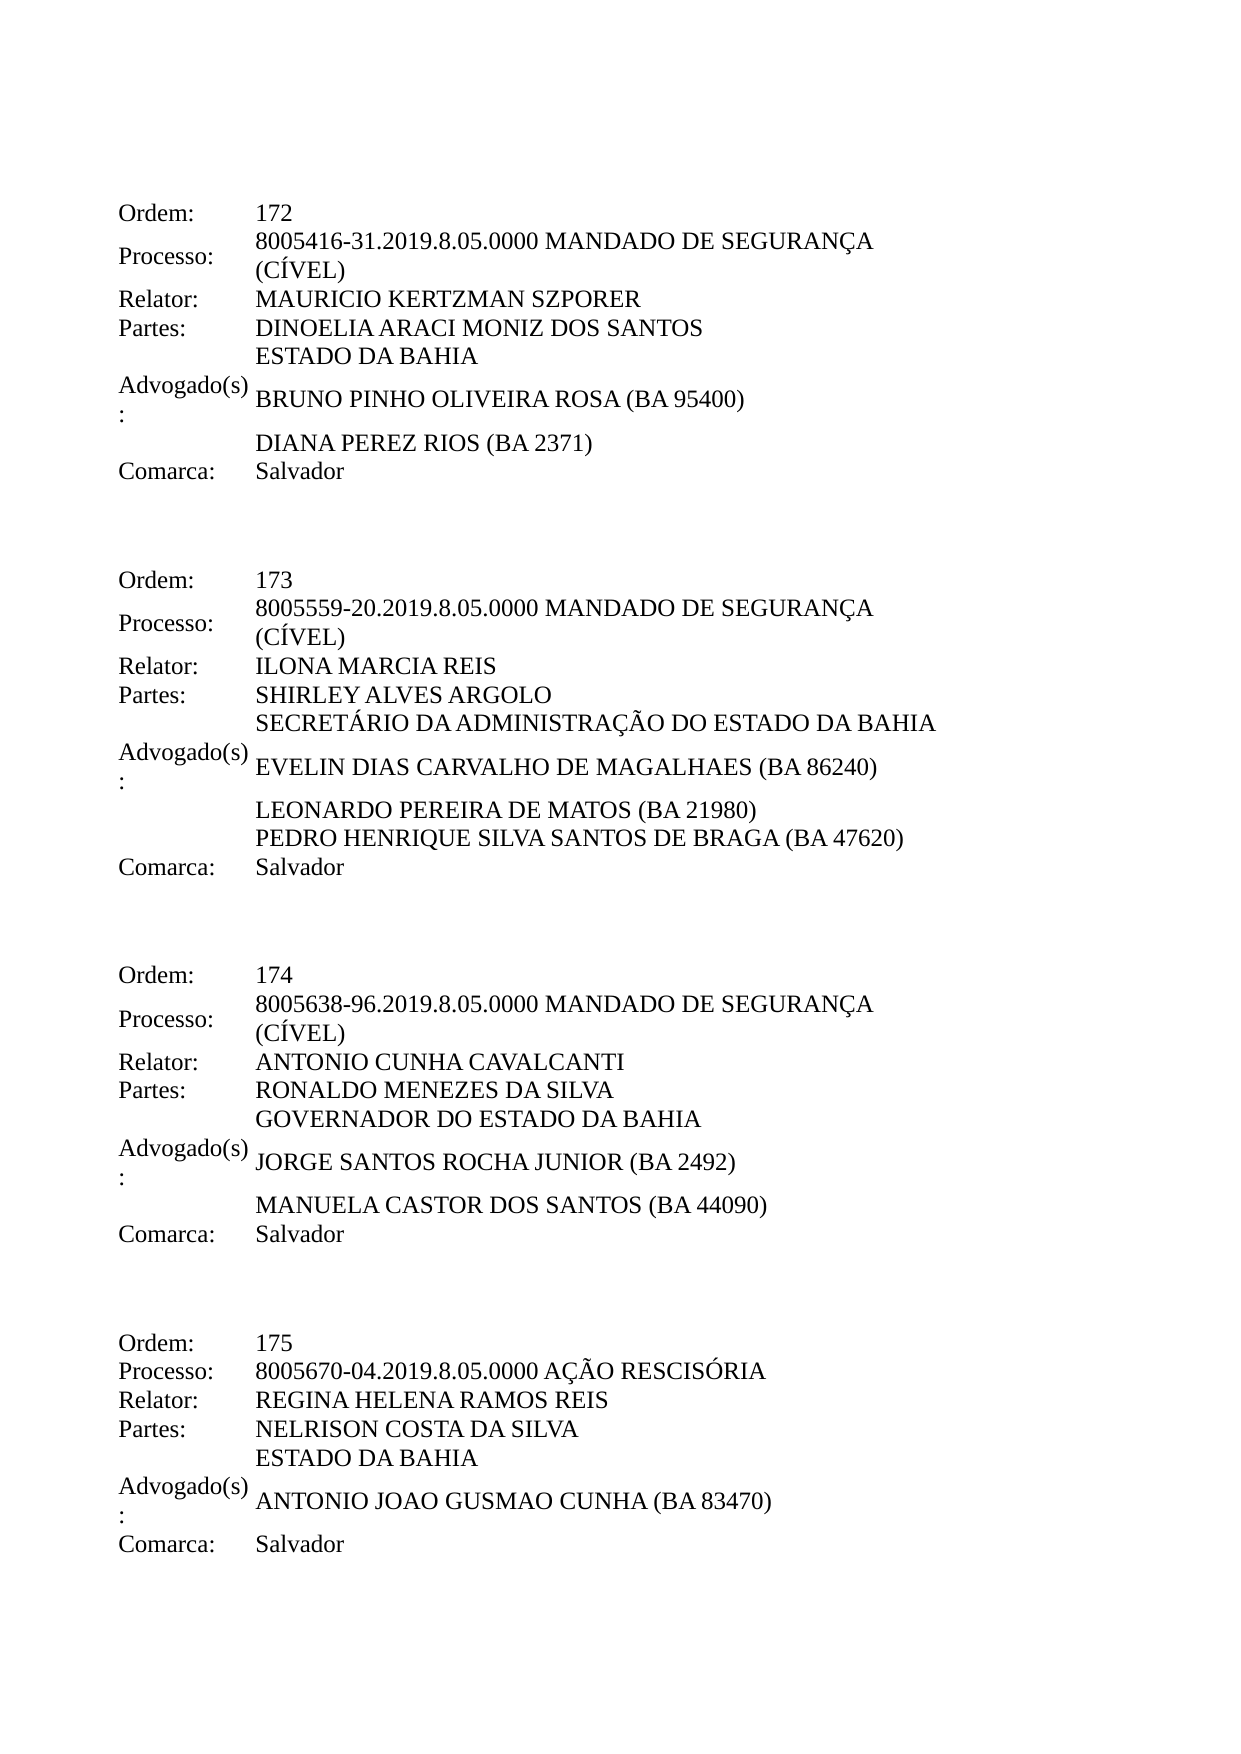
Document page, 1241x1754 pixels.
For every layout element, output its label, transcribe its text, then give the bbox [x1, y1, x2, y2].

table_cell [118, 1443, 255, 1471]
table_cell MANUELA CASTOR DOS SANTOS (BA 44090) [255, 1191, 969, 1219]
table_cell GOVERNADOR DO ESTADO DA BAHIA [255, 1104, 969, 1133]
table_cell DINOELIA ARACI MONIZ DOS SANTOS [255, 313, 969, 341]
table_cell Relator: [118, 651, 255, 680]
table_cell Comarca: [118, 456, 255, 485]
table_cell Processo: [118, 1356, 255, 1385]
table_cell Advogado(s): [118, 370, 255, 428]
table_cell Processo: [118, 226, 255, 284]
table_cell SECRETÁRIO DA ADMINISTRAÇÃO DO ESTADO DA BAHIA [255, 709, 969, 737]
table_header Ordem: [118, 961, 255, 989]
table_cell Salvador [255, 1219, 969, 1248]
table_cell Partes: [118, 1076, 255, 1104]
table_cell ANTONIO JOAO GUSMAO CUNHA (BA 83470) [255, 1471, 772, 1529]
table_cell RONALDO MENEZES DA SILVA [255, 1076, 969, 1104]
table_cell Partes: [118, 1414, 255, 1443]
table_cell Comarca: [118, 1529, 255, 1558]
table_cell [118, 709, 255, 737]
table_cell Advogado(s): [118, 1471, 255, 1529]
table_cell Relator: [118, 1385, 255, 1414]
table_cell ESTADO DA BAHIA [255, 341, 969, 370]
table_cell Processo: [118, 989, 255, 1047]
table_cell MAURICIO KERTZMAN SZPORER [255, 284, 969, 313]
table_cell 8005416-31.2019.8.05.0000 MANDADO DE SEGURANÇA (CÍVEL) [255, 226, 969, 284]
table_cell Partes: [118, 680, 255, 708]
table_cell Salvador [255, 456, 969, 485]
table_header 172 [255, 198, 969, 226]
table_cell 8005559-20.2019.8.05.0000 MANDADO DE SEGURANÇA (CÍVEL) [255, 594, 969, 651]
table_cell 8005670-04.2019.8.05.0000 AÇÃO RESCISÓRIA [255, 1356, 772, 1385]
table_cell [118, 795, 255, 823]
table_cell 8005638-96.2019.8.05.0000 MANDADO DE SEGURANÇA (CÍVEL) [255, 989, 969, 1047]
table_cell Partes: [118, 313, 255, 341]
table_cell EVELIN DIAS CARVALHO DE MAGALHAES (BA 86240) [255, 737, 969, 795]
table_cell ILONA MARCIA REIS [255, 651, 969, 680]
table_header 173 [255, 565, 969, 593]
table_cell Salvador [255, 852, 969, 881]
table_cell REGINA HELENA RAMOS REIS [255, 1385, 772, 1414]
table_cell Relator: [118, 1047, 255, 1076]
table_cell SHIRLEY ALVES ARGOLO [255, 680, 969, 708]
table_cell Relator: [118, 284, 255, 313]
table_cell Comarca: [118, 1219, 255, 1248]
table_cell JORGE SANTOS ROCHA JUNIOR (BA 2492) [255, 1133, 969, 1191]
table_cell ESTADO DA BAHIA [255, 1443, 772, 1471]
table_cell Comarca: [118, 852, 255, 881]
table_cell [118, 341, 255, 370]
table_header Ordem: [118, 1328, 255, 1356]
table_cell Advogado(s): [118, 737, 255, 795]
table_cell LEONARDO PEREIRA DE MATOS (BA 21980) [255, 795, 969, 823]
table_cell Advogado(s): [118, 1133, 255, 1191]
table_cell Processo: [118, 594, 255, 651]
table_cell PEDRO HENRIQUE SILVA SANTOS DE BRAGA (BA 47620) [255, 824, 969, 852]
table_cell Salvador [255, 1529, 772, 1558]
table_header 174 [255, 961, 969, 989]
table_cell [118, 1191, 255, 1219]
table_header 175 [255, 1328, 772, 1356]
table_cell ANTONIO CUNHA CAVALCANTI [255, 1047, 969, 1076]
table_header Ordem: [118, 198, 255, 226]
table_cell BRUNO PINHO OLIVEIRA ROSA (BA 95400) [255, 370, 969, 428]
table_cell [118, 824, 255, 852]
table_header Ordem: [118, 565, 255, 593]
table_cell NELRISON COSTA DA SILVA [255, 1414, 772, 1443]
table_cell DIANA PEREZ RIOS (BA 2371) [255, 428, 969, 456]
table_cell [118, 1104, 255, 1133]
table_cell [118, 428, 255, 456]
